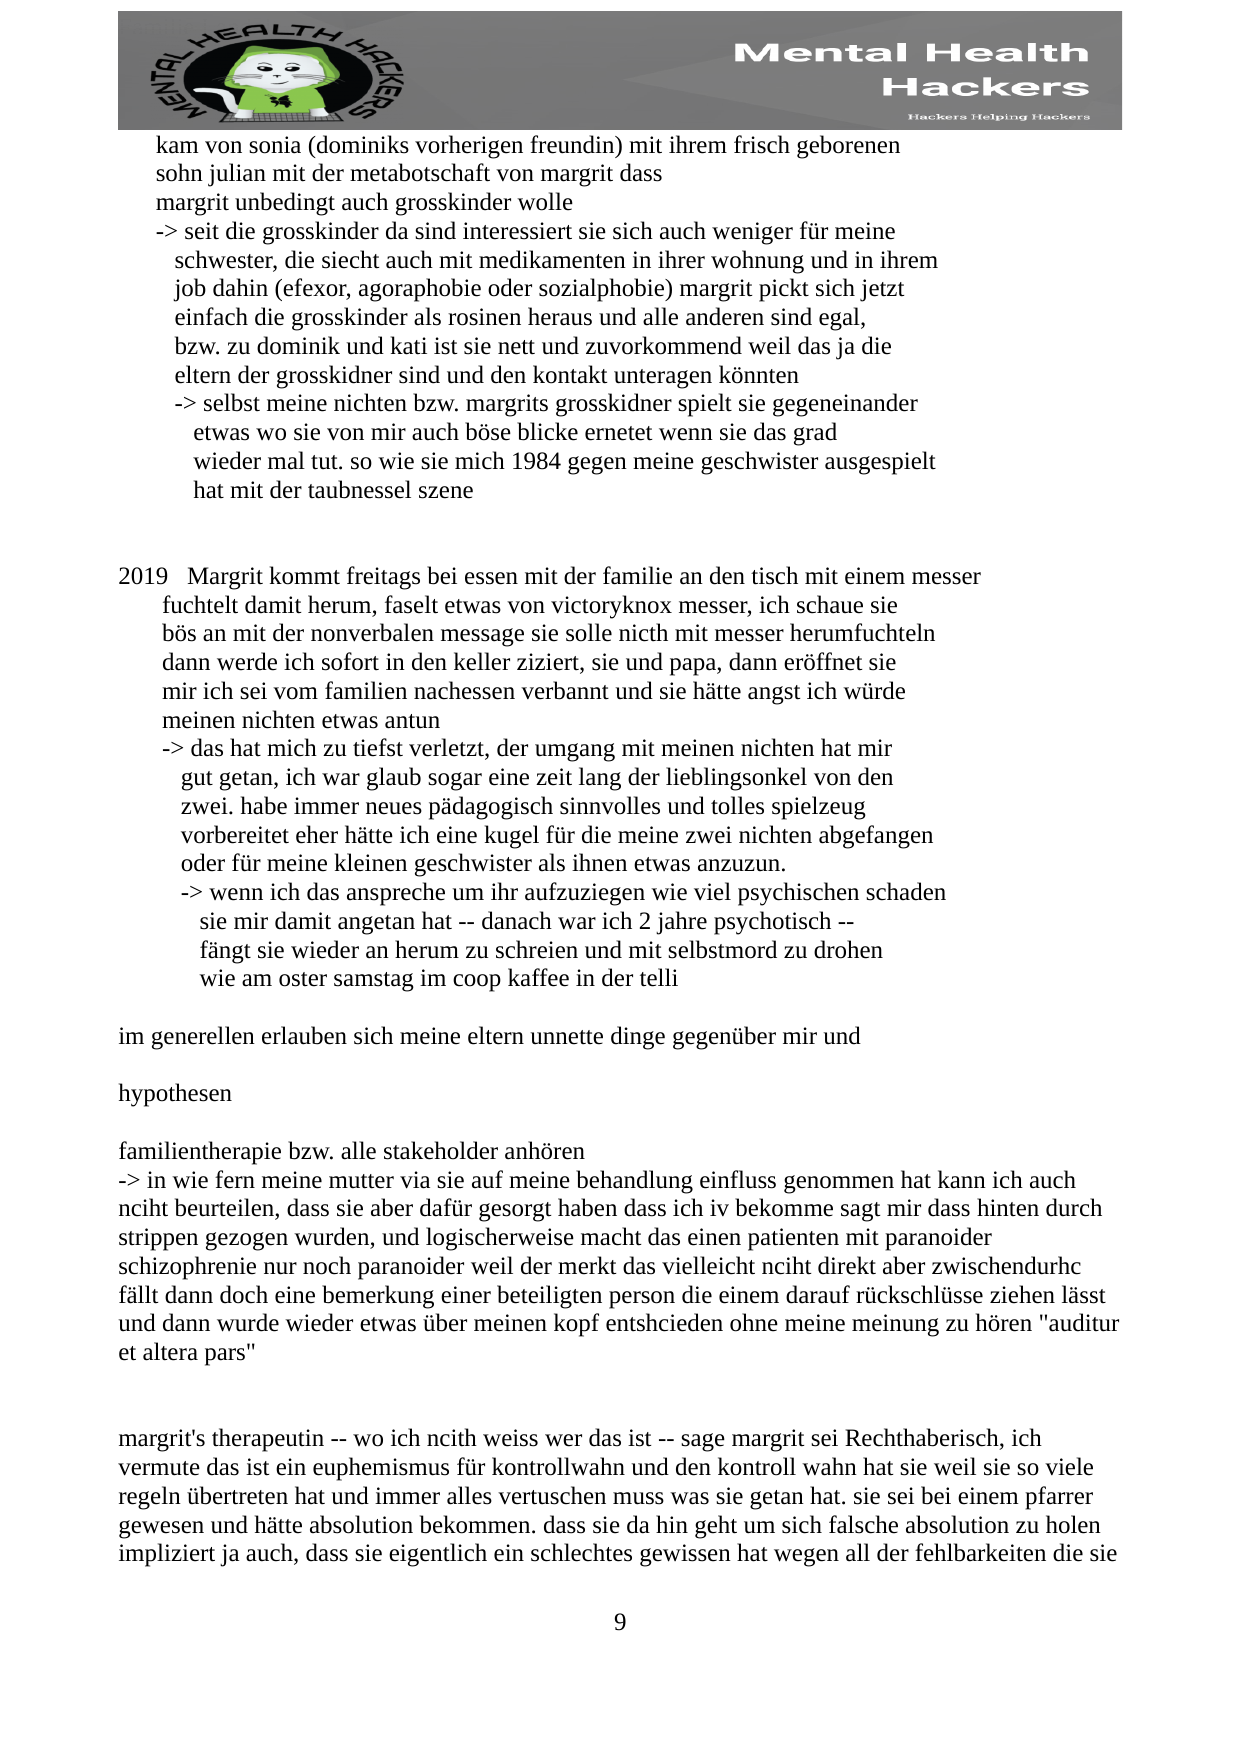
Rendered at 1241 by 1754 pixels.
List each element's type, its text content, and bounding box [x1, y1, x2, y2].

text hat mit der taubnessel szene [118, 475, 1122, 503]
text kam von sonia (dominiks vorherigen freundin) mit ihrem frisch geborenen [118, 130, 1122, 158]
text sohn julian mit der metabotschaft von margrit dass [118, 158, 1122, 187]
text dann werde ich sofort in den keller ziziert, sie und papa, dann eröffnet sie [118, 647, 1122, 676]
text familientherapie bzw. alle stakeholder anhören [118, 1136, 1122, 1165]
text etwas wo sie von mir auch böse blicke ernetet wenn sie das grad [118, 417, 1122, 446]
text eltern der grosskidner sind und den kontakt unteragen könnten [118, 360, 1122, 388]
text bzw. zu dominik und kati ist sie nett und zuvorkommend weil das ja die [118, 331, 1122, 360]
text vorbereitet eher hätte ich eine kugel für die meine zwei nichten abgefangen [118, 820, 1122, 848]
text -> das hat mich zu tiefst verletzt, der umgang mit meinen nichten hat mir [118, 733, 1122, 762]
text oder für meine kleinen geschwister als ihnen etwas anzuzun. [118, 848, 1122, 877]
text meinen nichten etwas antun [118, 705, 1122, 733]
text fuchtelt damit herum, faselt etwas von victoryknox messer, ich schaue sie [118, 590, 1122, 618]
text sie mir damit angetan hat -- danach war ich 2 jahre psychotisch -- [118, 906, 1122, 935]
text schwester, die siecht auch mit medikamenten in ihrer wohnung und in ihrem [118, 245, 1122, 273]
text bös an mit der nonverbalen message sie solle nicth mit messer herumfuchteln [118, 618, 1122, 647]
text mir ich sei vom familien nachessen verbannt und sie hätte angst ich würde [118, 676, 1122, 705]
text wieder mal tut. so wie sie mich 1984 gegen meine geschwister ausgespielt [118, 446, 1122, 475]
text -> in wie fern meine mutter via sie auf meine behandlung einfluss genommen hat kann ich auch nciht beurteilen, dass sie aber dafür gesorgt haben dass ich iv bekomme sagt mir dass hinten durch strippen gezogen wurden, und logischerweise macht das einen patienten mit paranoider schizophrenie nur noch paranoider weil der merkt das vielleicht nciht direkt aber zwischendurhc fällt dann doch eine bemerkung einer beteiligten person die einem darauf rückschlüsse ziehen lässt und dann wurde wieder etwas über meinen kopf entshcieden ohne meine meinung zu hören "auditur et altera pars" [118, 1165, 1122, 1366]
text einfach die grosskinder als rosinen heraus und alle anderen sind egal, [118, 302, 1122, 331]
text margrit unbedingt auch grosskinder wolle [118, 187, 1122, 216]
text -> seit die grosskinder da sind interessiert sie sich auch weniger für meine [118, 216, 1122, 245]
text margrit's therapeutin -- wo ich ncith weiss wer das ist -- sage margrit sei Rechthaberisch, ich vermute das ist ein euphemismus für kontrollwahn und den kontroll wahn hat sie weil sie so viele regeln übertreten hat und immer alles vertuschen muss was sie getan hat. sie sei bei einem pfarrer gewesen und hätte absolution bekommen. dass sie da hin geht um sich falsche absolution zu holen impliziert ja auch, dass sie eigentlich ein schlechtes gewissen hat wegen all der fehlbarkeiten die sie [118, 1423, 1122, 1567]
text hypothesen [118, 1078, 1122, 1107]
text gut getan, ich war glaub sogar eine zeit lang der lieblingsonkel von den [118, 762, 1122, 791]
picture [118, 11, 1123, 130]
text im generellen erlauben sich meine eltern unnette dinge gegenüber mir und [118, 1021, 1122, 1050]
text job dahin (efexor, agoraphobie oder sozialphobie) margrit pickt sich jetzt [118, 273, 1122, 302]
text -> selbst meine nichten bzw. margrits grosskidner spielt sie gegeneinander [118, 388, 1122, 417]
text -> wenn ich das anspreche um ihr aufzuziegen wie viel psychischen schaden [118, 877, 1122, 906]
text 2019 Margrit kommt freitags bei essen mit der familie an den tisch mit einem messer [118, 561, 1122, 590]
text wie am oster samstag im coop kaffee in der telli [118, 963, 1122, 992]
text fängt sie wieder an herum zu schreien und mit selbstmord zu drohen [118, 935, 1122, 963]
text zwei. habe immer neues pädagogisch sinnvolles und tolles spielzeug [118, 791, 1122, 820]
